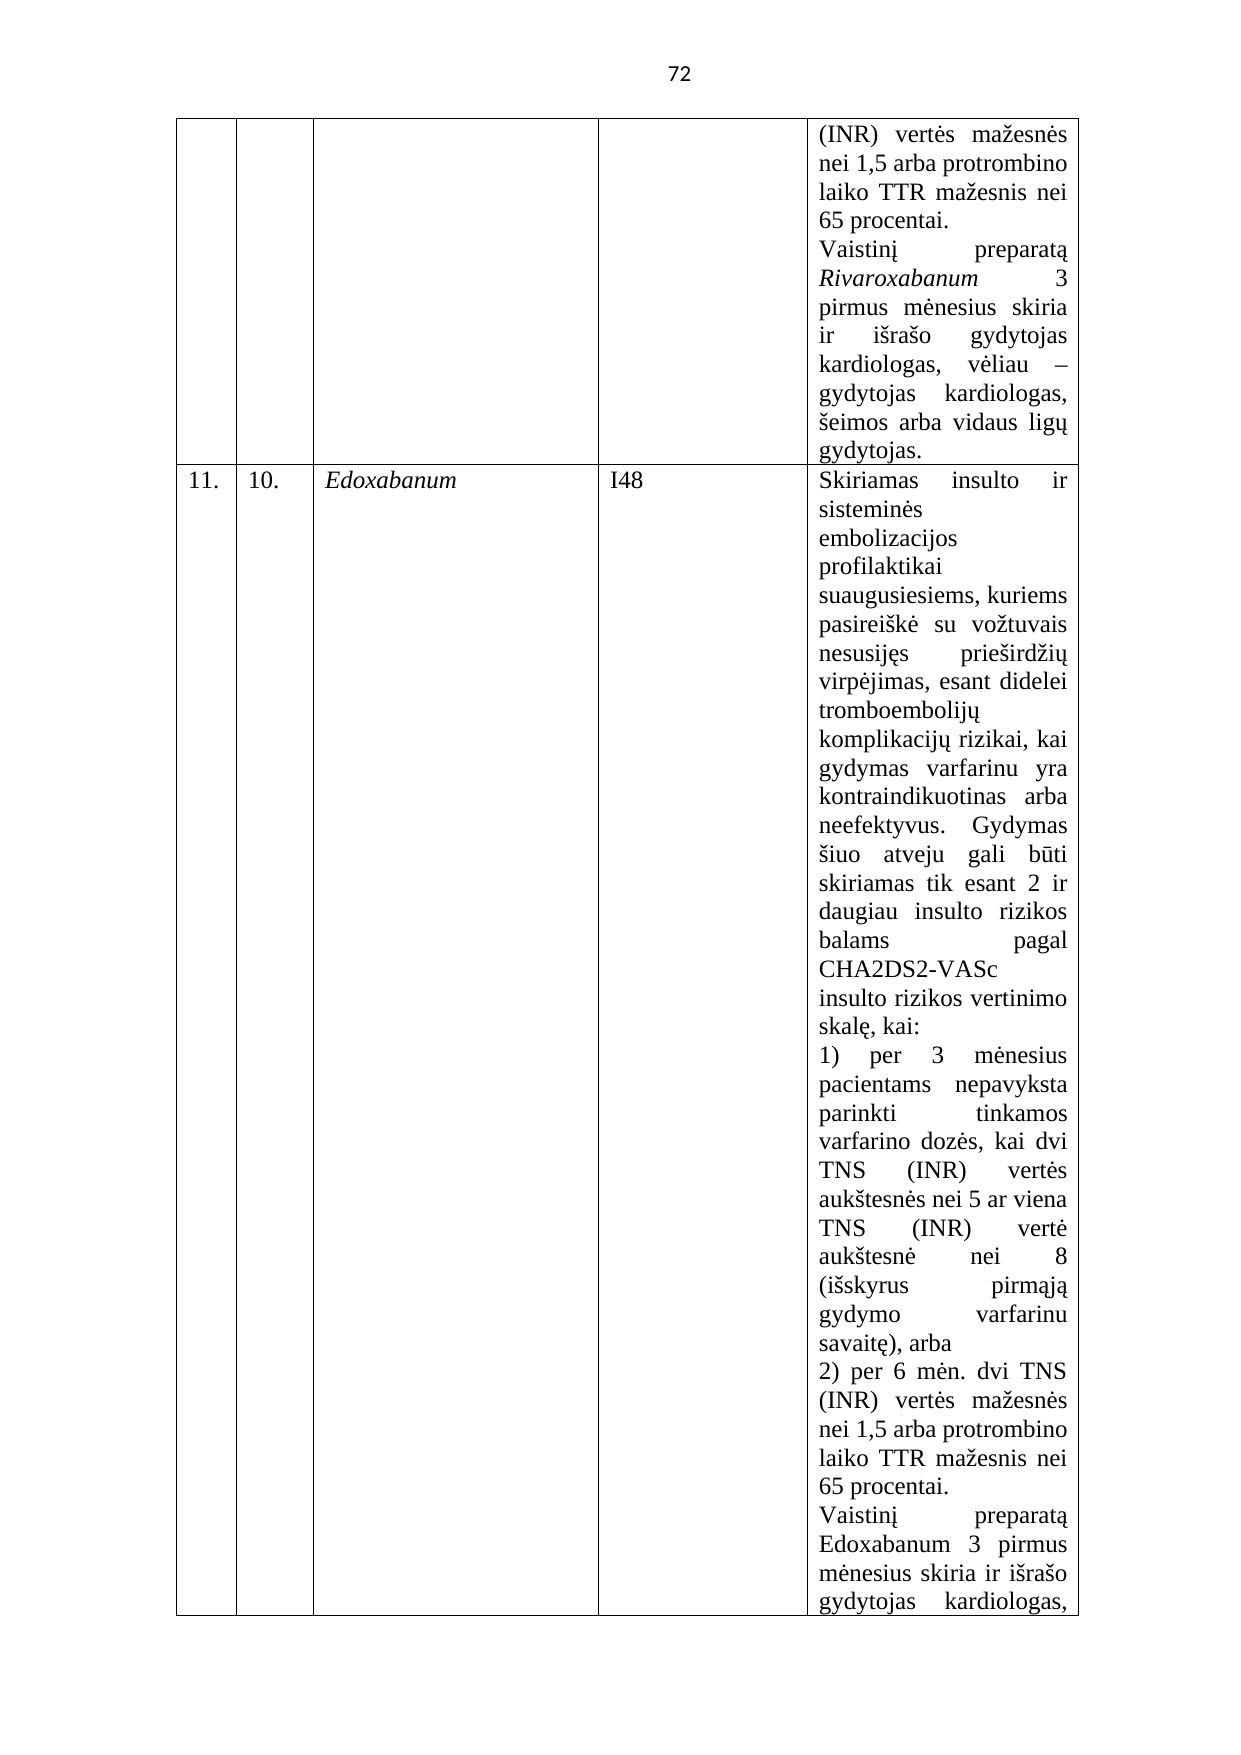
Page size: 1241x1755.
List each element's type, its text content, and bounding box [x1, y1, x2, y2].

table_cell 10. [237, 465, 313, 1615]
table_cell (INR) vertės mažesnės nei 1,5 arba protrombino laiko TTR mažesnis nei 65 procentai. Vaistinį preparatą Rivaroxabanum 3 pirmus mėnesius skiria ir išrašo gydytojas kardiologas, vėliau – gydytojas kardiologas, šeimos arba vidaus ligų gydytojas. [808, 119, 1078, 464]
table_cell [1084, 464, 1088, 1615]
table_cell [1109, 118, 1123, 464]
table_cell [599, 119, 807, 464]
table_cell [1103, 118, 1109, 464]
table_cell Edoxabanum [314, 465, 598, 1615]
table_cell [1103, 464, 1109, 1615]
table_cell [1093, 118, 1099, 464]
table_cell I48 [599, 465, 807, 1615]
table_cell [1099, 464, 1103, 1615]
table_cell [1099, 118, 1103, 464]
table_cell [1093, 464, 1099, 1615]
table_cell 11. [177, 465, 236, 1615]
table_cell [1109, 464, 1123, 1615]
table_cell [1084, 118, 1088, 464]
table_cell [237, 119, 313, 464]
table_cell Skiriamas insulto ir sisteminės embolizacijos profilaktikai suaugusiesiems, kuriems pasireiškė su vožtuvais nesusijęs prieširdžių virpėjimas, esant didelei tromboembolijų komplikacijų rizikai, kai gydymas varfarinu yra kontraindikuotinas arba neefektyvus. Gydymas šiuo atveju gali būti skiriamas tik esant 2 ir daugiau insulto rizikos balams pagal CHA2DS2-VASc insulto rizikos vertinimo skalę, kai: 1) per 3 mėnesius pacientams nepavyksta parinkti tinkamos varfarino dozės, kai dvi TNS (INR) vertės aukštesnės nei 5 ar viena TNS (INR) vertė aukštesnė nei 8 (išskyrus pirmąją gydymo varfarinu savaitę), arba 2) per 6 mėn. dvi TNS (INR) vertės mažesnės nei 1,5 arba protrombino laiko TTR mažesnis nei 65 procentai. Vaistinį preparatą Edoxabanum 3 pirmus mėnesius skiria ir išrašo gydytojas kardiologas, [808, 465, 1078, 1615]
table_cell [177, 119, 236, 464]
table_cell [1079, 464, 1083, 1615]
table_cell [314, 119, 598, 464]
table_cell [1088, 118, 1093, 464]
table_cell [1079, 118, 1083, 464]
table_cell [1088, 464, 1093, 1615]
